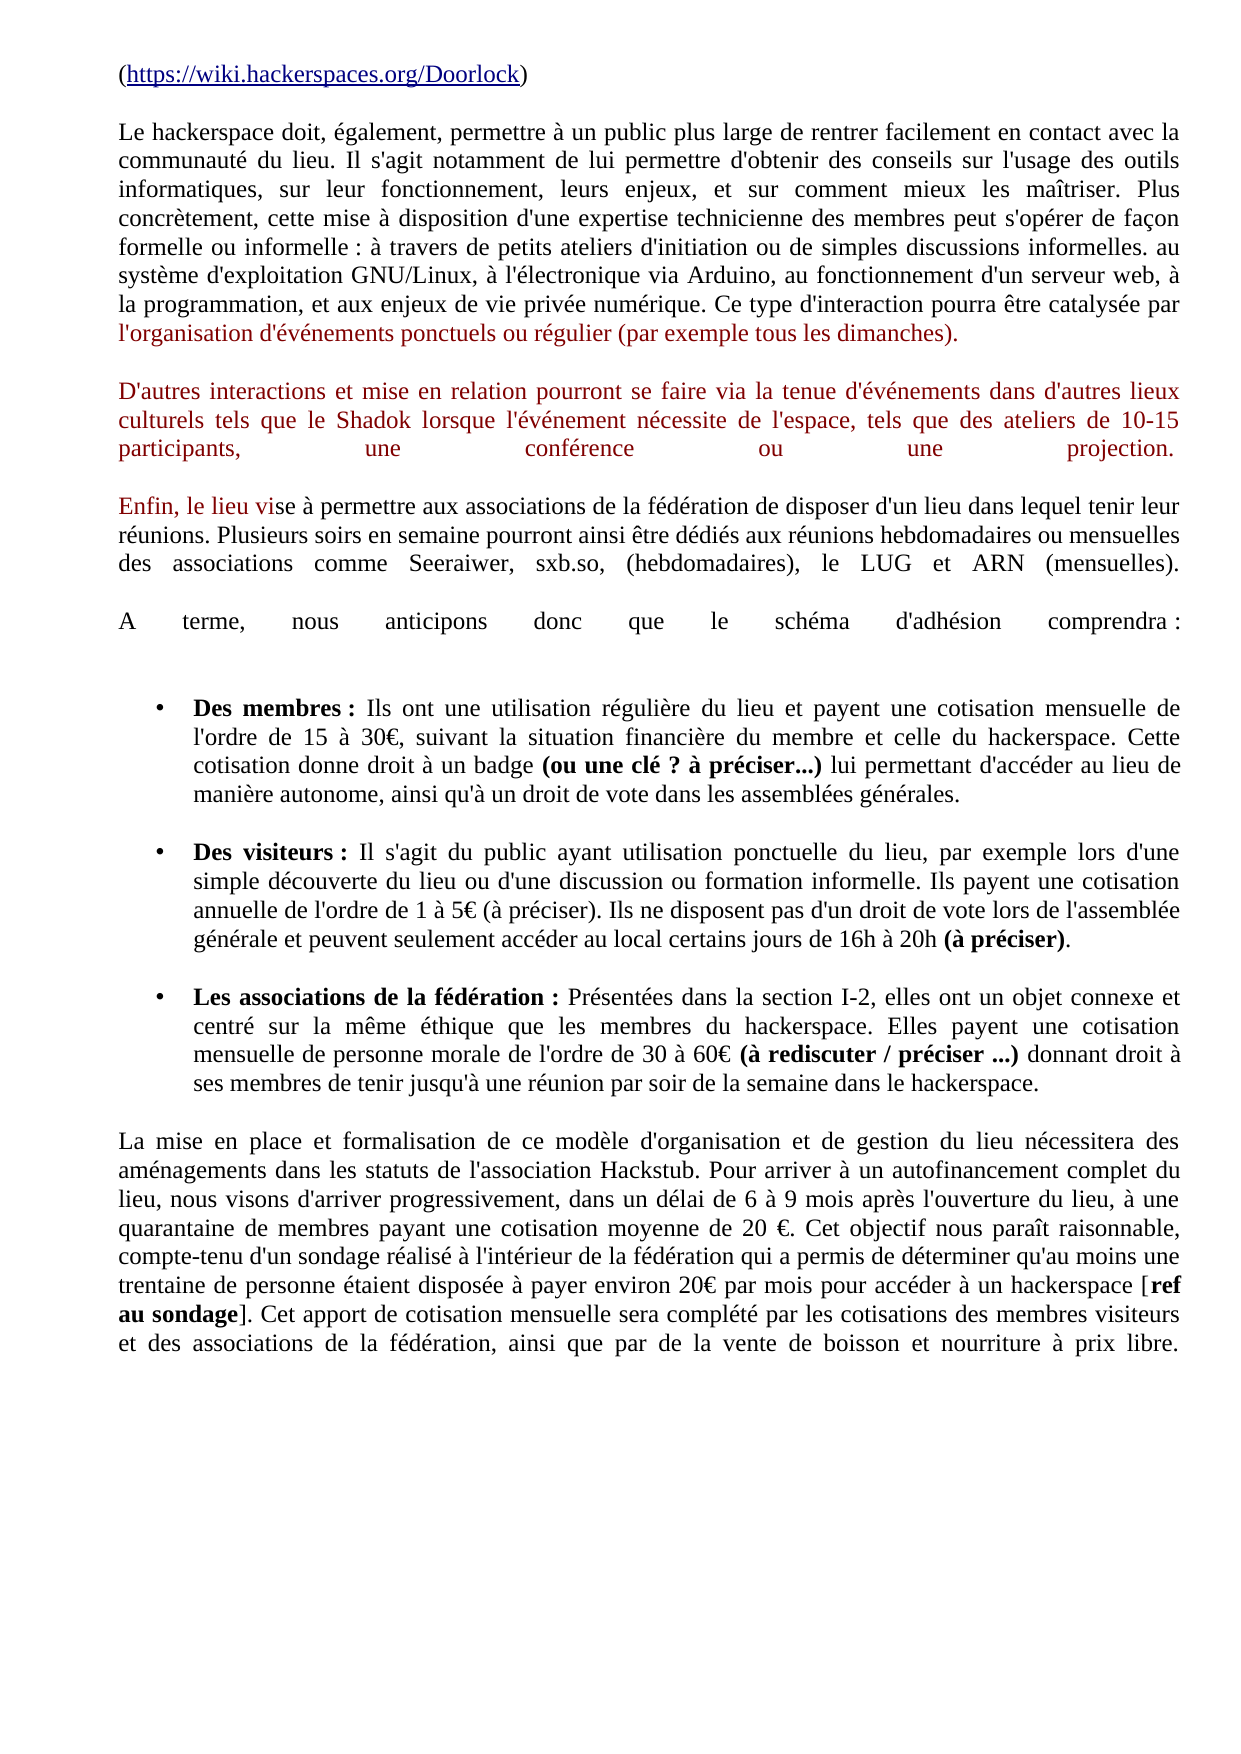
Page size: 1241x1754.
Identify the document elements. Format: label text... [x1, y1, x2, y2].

text (https://wiki.hackerspaces.org/Doorlock) Le hackerspace doit, également, permettre à un public plus large de rentrer facilement en contact avec la communauté du lieu. Il s'agit notamment de lui permettre d'obtenir des conseils sur l'usage des outils informatiques, sur leur fonctionnement, leurs enjeux, et sur comment mieux les maîtriser. Plus concrètement, cette mise à disposition d'une expertise technicienne des membres peut s'opérer de façon formelle ou informelle : à travers de petits ateliers d'initiation ou de simples discussions informelles. au système d'exploitation GNU/Linux, à l'électronique via Arduino, au fonctionnement d'un serveur web, à la programmation, et aux enjeux de vie privée numérique. Ce type d'interaction pourra être catalysée par l'organisation d'événements ponctuels ou régulier (par exemple tous les dimanches). [118, 59, 1181, 347]
text D'autres interactions et mise en relation pourront se faire via la tenue d'événements dans d'autres lieux culturels tels que le Shadok lorsque l'événement nécessite de l'espace, tels que des ateliers de 10-15 participants, une conférence ou une projection. Enfin, le lieu vise à permettre aux associations de la fédération de disposer d'un lieu dans lequel tenir leur réunions. Plusieurs soirs en semaine pourront ainsi être dédiés aux réunions hebdomadaires ou mensuelles des associations comme Seeraiwer, sxb.so, (hebdomadaires), le LUG et ARN (mensuelles). A terme, nous anticipons donc que le schéma d'adhésion comprendra : [118, 376, 1181, 663]
text La mise en place et formalisation de ce modèle d'organisation et de gestion du lieu nécessitera des aménagements dans les statuts de l'association Hackstub. Pour arriver à un autofinancement complet du lieu, nous visons d'arriver progressivement, dans un délai de 6 à 9 mois après l'ouverture du lieu, à une quarantaine de membres payant une cotisation moyenne de 20 €. Cet objectif nous paraît raisonnable, compte-tenu d'un sondage réalisé à l'intérieur de la fédération qui a permis de déterminer qu'au moins une trentaine de personne étaient disposée à payer environ 20€ par mois pour accéder à un hackerspace [ref au sondage]. Cet apport de cotisation mensuelle sera complété par les cotisations des membres visiteurs et des associations de la fédération, ainsi que par de la vente de boisson et nourriture à prix libre. [118, 1126, 1181, 1385]
list Les associations de la fédération : Présentées dans la section I-2, elles ont un objet connexe et centré sur la même éthique que les membres du hackerspace. Elles payent une cotisation mensuelle de personne morale de l'ordre de 30 à 60€ (à rediscuter / préciser ...) donnant droit à ses membres de tenir jusqu'à une réunion par soir de la semaine dans le hackerspace. [156, 982, 1181, 1097]
list Des membres : Ils ont une utilisation régulière du lieu et payent une cotisation mensuelle de l'ordre de 15 à 30€, suivant la situation financière du membre et celle du hackerspace. Cette cotisation donne droit à un badge (ou une clé ? à préciser...) lui permettant d'accéder au lieu de manière autonome, ainsi qu'à un droit de vote dans les assemblées générales. [156, 693, 1181, 808]
list Des visiteurs : Il s'agit du public ayant utilisation ponctuelle du lieu, par exemple lors d'une simple découverte du lieu ou d'une discussion ou formation informelle. Ils payent une cotisation annuelle de l'ordre de 1 à 5€ (à préciser). Ils ne disposent pas d'un droit de vote lors de l'assemblée générale et peuvent seulement accéder au local certains jours de 16h à 20h (à préciser). [156, 837, 1181, 952]
